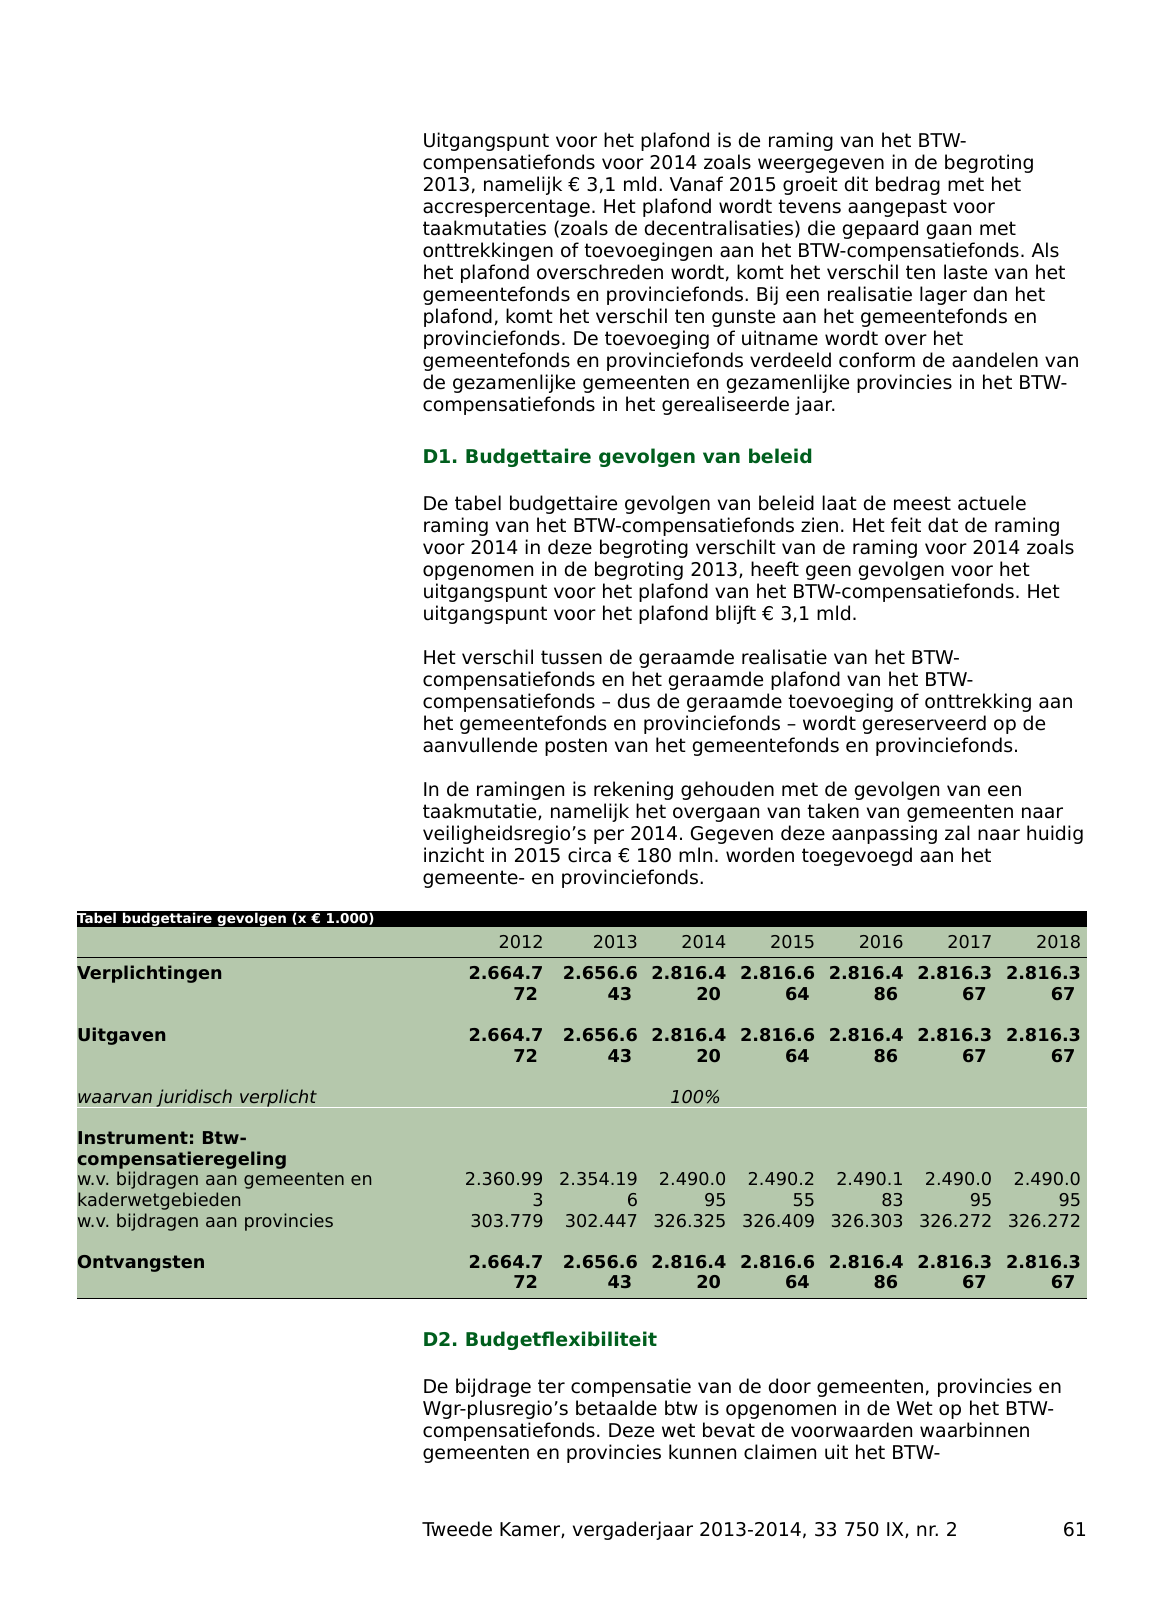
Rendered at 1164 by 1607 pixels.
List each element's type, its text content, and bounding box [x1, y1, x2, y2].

table_cell 303.779 [455, 1211, 549, 1231]
table_cell 2.816.486 [821, 1025, 909, 1066]
table_cell 2.816.486 [821, 958, 909, 1004]
table_cell 2018 [998, 927, 1087, 957]
table_cell 2.490.095 [909, 1169, 998, 1211]
table_cell [549, 1128, 644, 1169]
table_cell Instrument: Btw-compensatieregeling [77, 1128, 455, 1169]
table_cell 2.816.486 [821, 1252, 909, 1298]
table_cell [998, 1066, 1087, 1087]
table_cell 2.816.367 [909, 1025, 998, 1066]
table_cell w.v. bijdragen aan provincies [77, 1211, 455, 1231]
table_cell [455, 1004, 549, 1025]
table_header Tabel budgettaire gevolgen (x € 1.000) [77, 911, 1087, 926]
table_cell 2.816.664 [732, 1025, 821, 1066]
table_cell 2.360.993 [455, 1169, 549, 1211]
table_cell [549, 1231, 644, 1252]
table_cell 2.816.664 [732, 1252, 821, 1298]
table_cell [909, 1128, 998, 1169]
table_cell [644, 1108, 732, 1128]
table_cell [455, 1087, 549, 1107]
table_cell 2016 [821, 927, 909, 957]
table_cell [549, 1087, 644, 1107]
table_cell [732, 1108, 821, 1128]
table_cell 2.816.664 [732, 958, 821, 1004]
table_cell 2.490.095 [644, 1169, 732, 1211]
table_cell [909, 1231, 998, 1252]
table_cell 2.656.643 [549, 1025, 644, 1066]
table_cell 2015 [732, 927, 821, 957]
table_cell Verplichtingen [77, 958, 455, 1004]
table_cell 2.490.255 [732, 1169, 821, 1211]
table_cell 326.325 [644, 1211, 732, 1231]
table_cell [732, 1066, 821, 1087]
table_cell 326.303 [821, 1211, 909, 1231]
table_cell [77, 1004, 455, 1025]
table_cell [77, 1066, 455, 1087]
table_cell 100% [644, 1087, 732, 1107]
table_cell 2012 [455, 927, 549, 957]
table_cell [549, 1066, 644, 1087]
table_cell [644, 1128, 732, 1169]
table_cell [821, 1066, 909, 1087]
table_cell 2.816.367 [998, 958, 1087, 1004]
table_cell 326.272 [998, 1211, 1087, 1231]
table_cell [644, 1004, 732, 1025]
table_cell [821, 1231, 909, 1252]
table_cell 2.816.420 [644, 1252, 732, 1298]
subtitle D2. Budgetflexibiliteit [422, 1329, 1087, 1351]
table_cell [644, 1231, 732, 1252]
table_cell 2.816.367 [998, 1252, 1087, 1298]
table_cell [998, 1128, 1087, 1169]
table_cell 2013 [549, 927, 644, 957]
table_cell [732, 1128, 821, 1169]
table_cell 2.354.196 [549, 1169, 644, 1211]
table_cell 2.490.095 [998, 1169, 1087, 1211]
table_cell [998, 1231, 1087, 1252]
table_cell 2.816.420 [644, 1025, 732, 1066]
table_cell 2.664.772 [455, 958, 549, 1004]
table_cell 2.816.420 [644, 958, 732, 1004]
table_cell waarvan juridisch verplicht [77, 1087, 455, 1107]
text Het verschil tussen de geraamde realisatie van het BTW-compensatiefonds en het geraamde plafond van het BTW-compensatiefonds – dus de geraamde toevoeging of onttrekking aan het gemeentefonds en provinciefonds – wordt gereserveerd op de aanvullende posten van het gemeentefonds en provinciefonds. [422, 647, 1087, 757]
table_cell 2.816.367 [998, 1025, 1087, 1066]
table_cell Ontvangsten [77, 1252, 455, 1298]
table_cell [77, 1231, 455, 1252]
table_cell [455, 1128, 549, 1169]
table_cell 2.656.643 [549, 1252, 644, 1298]
text Uitgangspunt voor het plafond is de raming van het BTW-compensatiefonds voor 2014 zoals weergegeven in de begroting 2013, namelijk € 3,1 mld. Vanaf 2015 groeit dit bedrag met het accrespercentage. Het plafond wordt tevens aangepast voor taakmutaties (zoals de decentralisaties) die gepaard gaan met onttrekkingen of toevoegingen aan het BTW-compensatiefonds. Als het plafond overschreden wordt, komt het verschil ten laste van het gemeentefonds en provinciefonds. Bij een realisatie lager dan het plafond, komt het verschil ten gunste aan het gemeentefonds en provinciefonds. De toevoeging of uitname wordt over het gemeentefonds en provinciefonds verdeeld conform de aandelen van de gezamenlijke gemeenten en gezamenlijke provincies in het BTW-compensatiefonds in het gerealiseerde jaar. [422, 130, 1087, 416]
table_cell [909, 1004, 998, 1025]
table_cell [549, 1108, 644, 1128]
subtitle D1. Budgettaire gevolgen van beleid [422, 446, 1087, 468]
table_cell [732, 1231, 821, 1252]
table_cell 2.656.643 [549, 958, 644, 1004]
table_cell [998, 1004, 1087, 1025]
text De bijdrage ter compensatie van de door gemeenten, provincies en Wgr-plusregio’s betaalde btw is opgenomen in de Wet op het BTW-compensatiefonds. Deze wet bevat de voorwaarden waarbinnen gemeenten en provincies kunnen claimen uit het BTW- [422, 1376, 1087, 1464]
table_cell 2.664.772 [455, 1252, 549, 1298]
table_cell [549, 1004, 644, 1025]
table_cell [909, 1087, 998, 1107]
table_cell [455, 1108, 549, 1128]
table_cell 2.490.183 [821, 1169, 909, 1211]
text De tabel budgettaire gevolgen van beleid laat de meest actuele raming van het BTW-compensatiefonds zien. Het feit dat de raming voor 2014 in deze begroting verschilt van de raming voor 2014 zoals opgenomen in de begroting 2013, heeft geen gevolgen voor het uitgangspunt voor het plafond van het BTW-compensatiefonds. Het uitgangspunt voor het plafond blijft € 3,1 mld. [422, 493, 1087, 624]
table_cell [77, 1108, 455, 1128]
table_cell w.v. bijdragen aan gemeenten en kaderwetgebieden [77, 1169, 455, 1211]
table_cell [732, 1004, 821, 1025]
table_cell [909, 1108, 998, 1128]
table_cell 326.272 [909, 1211, 998, 1231]
table_cell [821, 1128, 909, 1169]
table_cell [455, 1231, 549, 1252]
table_cell [998, 1108, 1087, 1128]
table_cell 2.664.772 [455, 1025, 549, 1066]
table_cell 2017 [909, 927, 998, 957]
table_cell 2.816.367 [909, 1252, 998, 1298]
table_cell [821, 1087, 909, 1107]
table_cell [732, 1087, 821, 1107]
table_cell [821, 1108, 909, 1128]
table_cell [998, 1087, 1087, 1107]
table_cell [644, 1066, 732, 1087]
table_cell 2014 [644, 927, 732, 957]
text In de ramingen is rekening gehouden met de gevolgen van een taakmutatie, namelijk het overgaan van taken van gemeenten naar veiligheidsregio’s per 2014. Gegeven deze aanpassing zal naar huidig inzicht in 2015 circa € 180 mln. worden toegevoegd aan het gemeente- en provinciefonds. [422, 779, 1087, 889]
table_cell [455, 1066, 549, 1087]
table_cell [909, 1066, 998, 1087]
table_cell [821, 1004, 909, 1025]
table_cell 302.447 [549, 1211, 644, 1231]
table_cell Uitgaven [77, 1025, 455, 1066]
table_cell [77, 927, 455, 957]
table_cell 326.409 [732, 1211, 821, 1231]
table_cell 2.816.367 [909, 958, 998, 1004]
